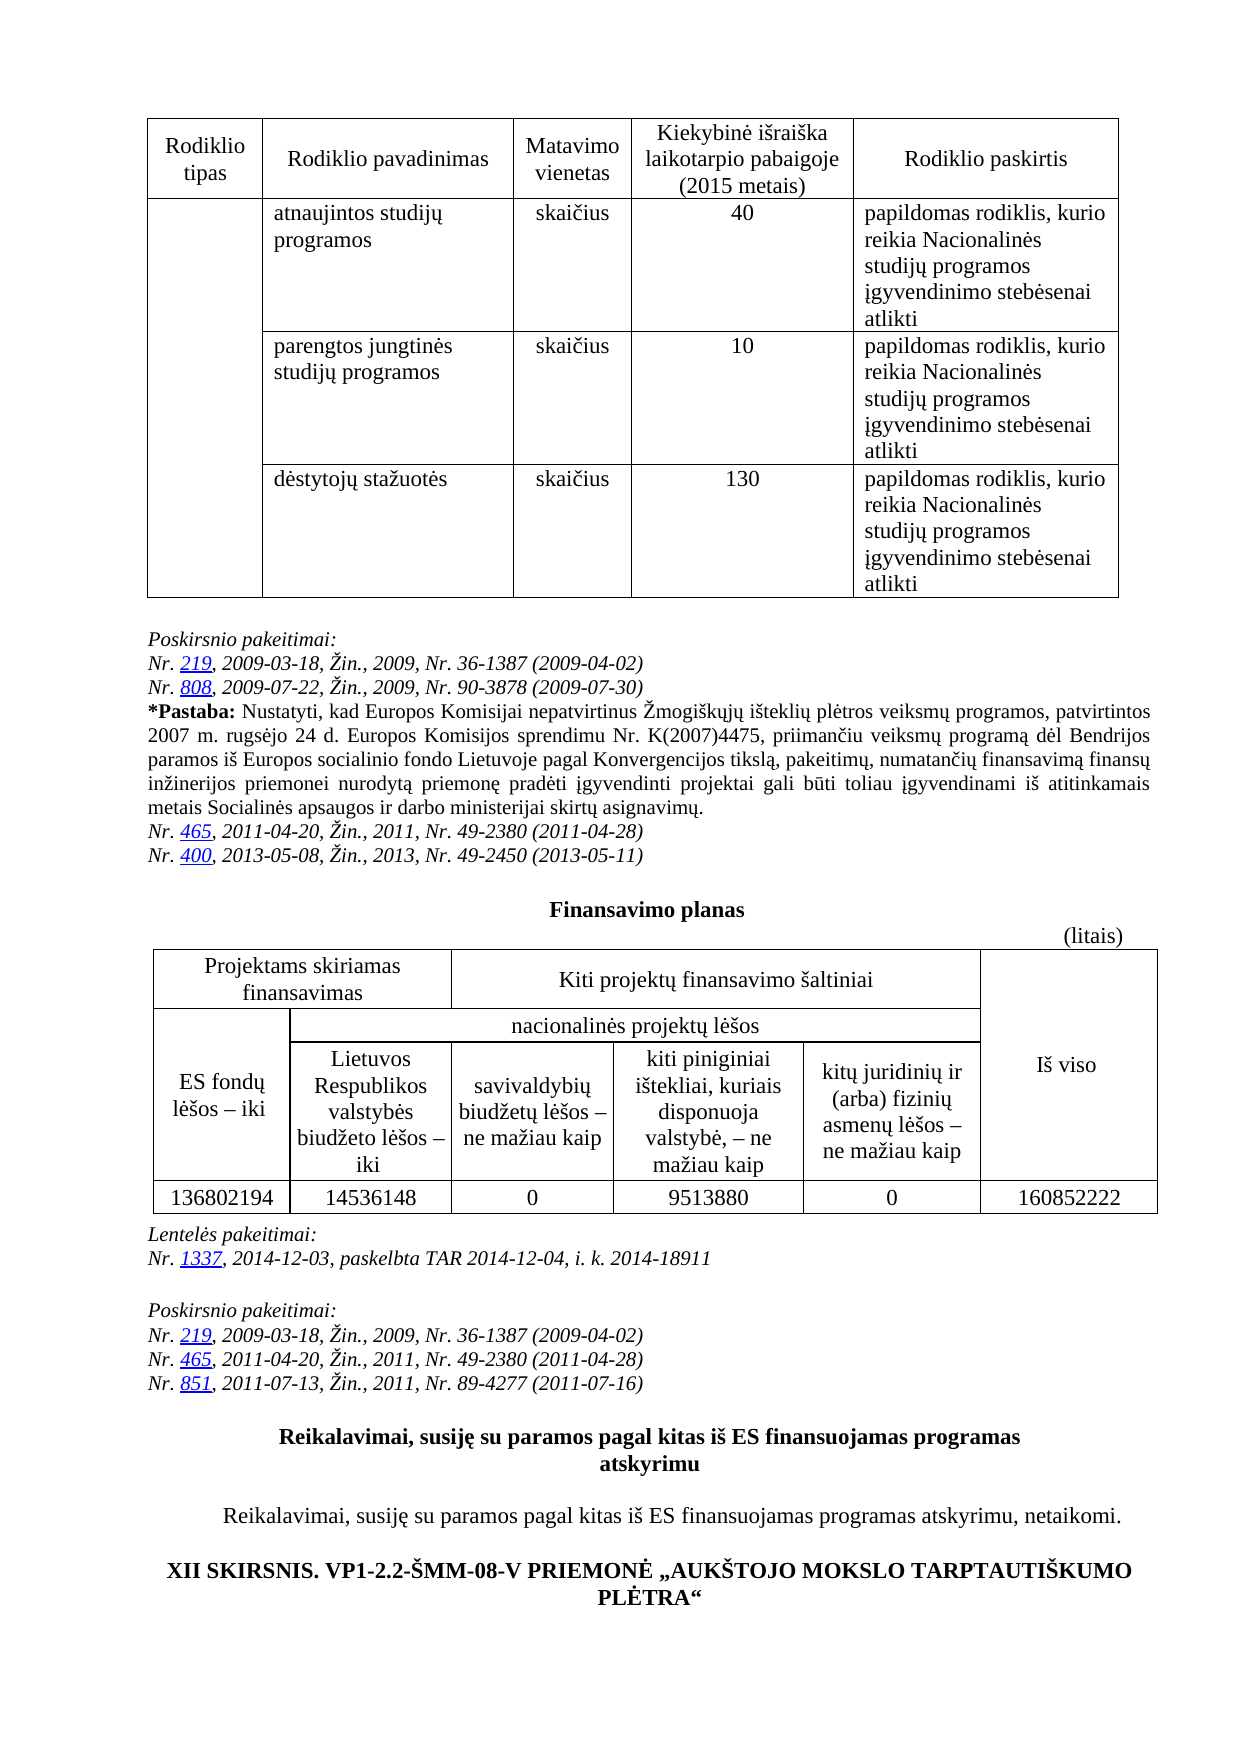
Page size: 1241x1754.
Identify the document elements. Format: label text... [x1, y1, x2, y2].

table_cell papildomas rodiklis, kurio reikia Nacionalinės studijų programos įgyvendinimo stebėsenai atlikti [854, 199, 1118, 331]
text Nr. 400, 2013-05-08, Žin., 2013, Nr. 49-2450 (2013-05-11) [148, 843, 1152, 867]
text XII SKIRSNIS. VP1-2.2-ŠMM-08-V PRIEMONĖ „AUKŠTOJO MOKSLO TARPTAUTIŠKUMO PLĖTRA“ [148, 1558, 1152, 1610]
table_cell 14536148 [291, 1181, 451, 1213]
text Nr. 1337, 2014-12-03, paskelbta TAR 2014-12-04, i. k. 2014-18911 [148, 1246, 1152, 1270]
text Poskirsnio pakeitimai: [148, 626, 1152, 651]
table_header Rodiklio tipas [148, 119, 262, 198]
table_header Rodiklio pavadinimas [263, 119, 513, 198]
table_cell skaičius [514, 332, 631, 464]
text *Pastaba: Nustatyti, kad Europos Komisijai nepatvirtinus Žmogiškųjų išteklių plėtros veiksmų programos, patvirtintos 2007 m. rugsėjo 24 d. Europos Komisijos sprendimu Nr. K(2007)4475, priimančiu veiksmų programą dėl Bendrijos paramos iš Europos socialinio fondo Lietuvoje pagal Konvergencijos tikslą, pakeitimų, numatančių finansavimą finansų inžinerijos priemonei nurodytą priemonę pradėti įgyvendinti projektai gali būti toliau įgyvendinami iš atitinkamais metais Socialinės apsaugos ir darbo ministerijai skirtų asignavimų. [148, 699, 1152, 819]
table_cell 9513880 [614, 1181, 803, 1213]
table_cell 160852222 [981, 1181, 1157, 1213]
table_cell 0 [452, 1181, 613, 1213]
table_cell kitų juridinių ir (arba) fizinių asmenų lėšos – ne mažiau kaip [804, 1043, 980, 1180]
text Nr. 808, 2009-07-22, Žin., 2009, Nr. 90-3878 (2009-07-30) [148, 674, 1152, 699]
table_cell 10 [632, 332, 853, 464]
table_cell savivaldybių biudžetų lėšos – ne mažiau kaip [452, 1043, 613, 1180]
table_cell skaičius [514, 199, 631, 331]
text Nr. 219, 2009-03-18, Žin., 2009, Nr. 36-1387 (2009-04-02) [148, 1322, 1152, 1347]
table_cell 130 [632, 465, 853, 597]
table_cell dėstytojų stažuotės [263, 465, 513, 597]
table_cell 40 [632, 199, 853, 331]
table_cell nacionalinės projektų lėšos [291, 1009, 980, 1041]
text Lentelės pakeitimai: [148, 1222, 1152, 1246]
table_cell kiti piniginiai ištekliai, kuriais disponuoja valstybė, – ne mažiau kaip [614, 1043, 803, 1180]
table_cell atnaujintos studijų programos [263, 199, 513, 331]
text Finansavimo planas [148, 896, 1152, 922]
table_header Iš viso [981, 950, 1157, 1180]
table_cell 0 [804, 1181, 980, 1213]
table_cell papildomas rodiklis, kurio reikia Nacionalinės studijų programos įgyvendinimo stebėsenai atlikti [854, 332, 1118, 464]
table_header Kiekybinė išraiška laikotarpio pabaigoje (2015 metais) [632, 119, 853, 198]
table_cell skaičius [514, 465, 631, 597]
table_header Matavimo vienetas [514, 119, 631, 198]
table_header Kiti projektų finansavimo šaltiniai [452, 950, 980, 1008]
text Nr. 465, 2011-04-20, Žin., 2011, Nr. 49-2380 (2011-04-28) [148, 1347, 1152, 1371]
table_cell parengtos jungtinės studijų programos [263, 332, 513, 464]
text Nr. 465, 2011-04-20, Žin., 2011, Nr. 49-2380 (2011-04-28) [148, 819, 1152, 843]
table_header Rodiklio paskirtis [854, 119, 1118, 198]
text Reikalavimai, susiję su paramos pagal kitas iš ES finansuojamas programas atskyrimu [148, 1423, 1152, 1476]
text Nr. 219, 2009-03-18, Žin., 2009, Nr. 36-1387 (2009-04-02) [148, 651, 1152, 674]
text Nr. 851, 2011-07-13, Žin., 2011, Nr. 89-4277 (2011-07-16) [148, 1371, 1152, 1395]
text (litais) [148, 922, 1152, 948]
table_cell [148, 199, 262, 597]
table_cell 136802194 [154, 1181, 289, 1213]
table_cell papildomas rodiklis, kurio reikia Nacionalinės studijų programos įgyvendinimo stebėsenai atlikti [854, 465, 1118, 597]
text Reikalavimai, susiję su paramos pagal kitas iš ES finansuojamas programas atskyrimu, netaikomi. [148, 1502, 1152, 1529]
text Poskirsnio pakeitimai: [148, 1298, 1152, 1322]
table_cell ES fondų lėšos – iki [154, 1009, 289, 1180]
table_cell Lietuvos Respublikos valstybės biudžeto lėšos – iki [291, 1043, 451, 1180]
table_header Projektams skiriamas finansavimas [154, 950, 451, 1008]
